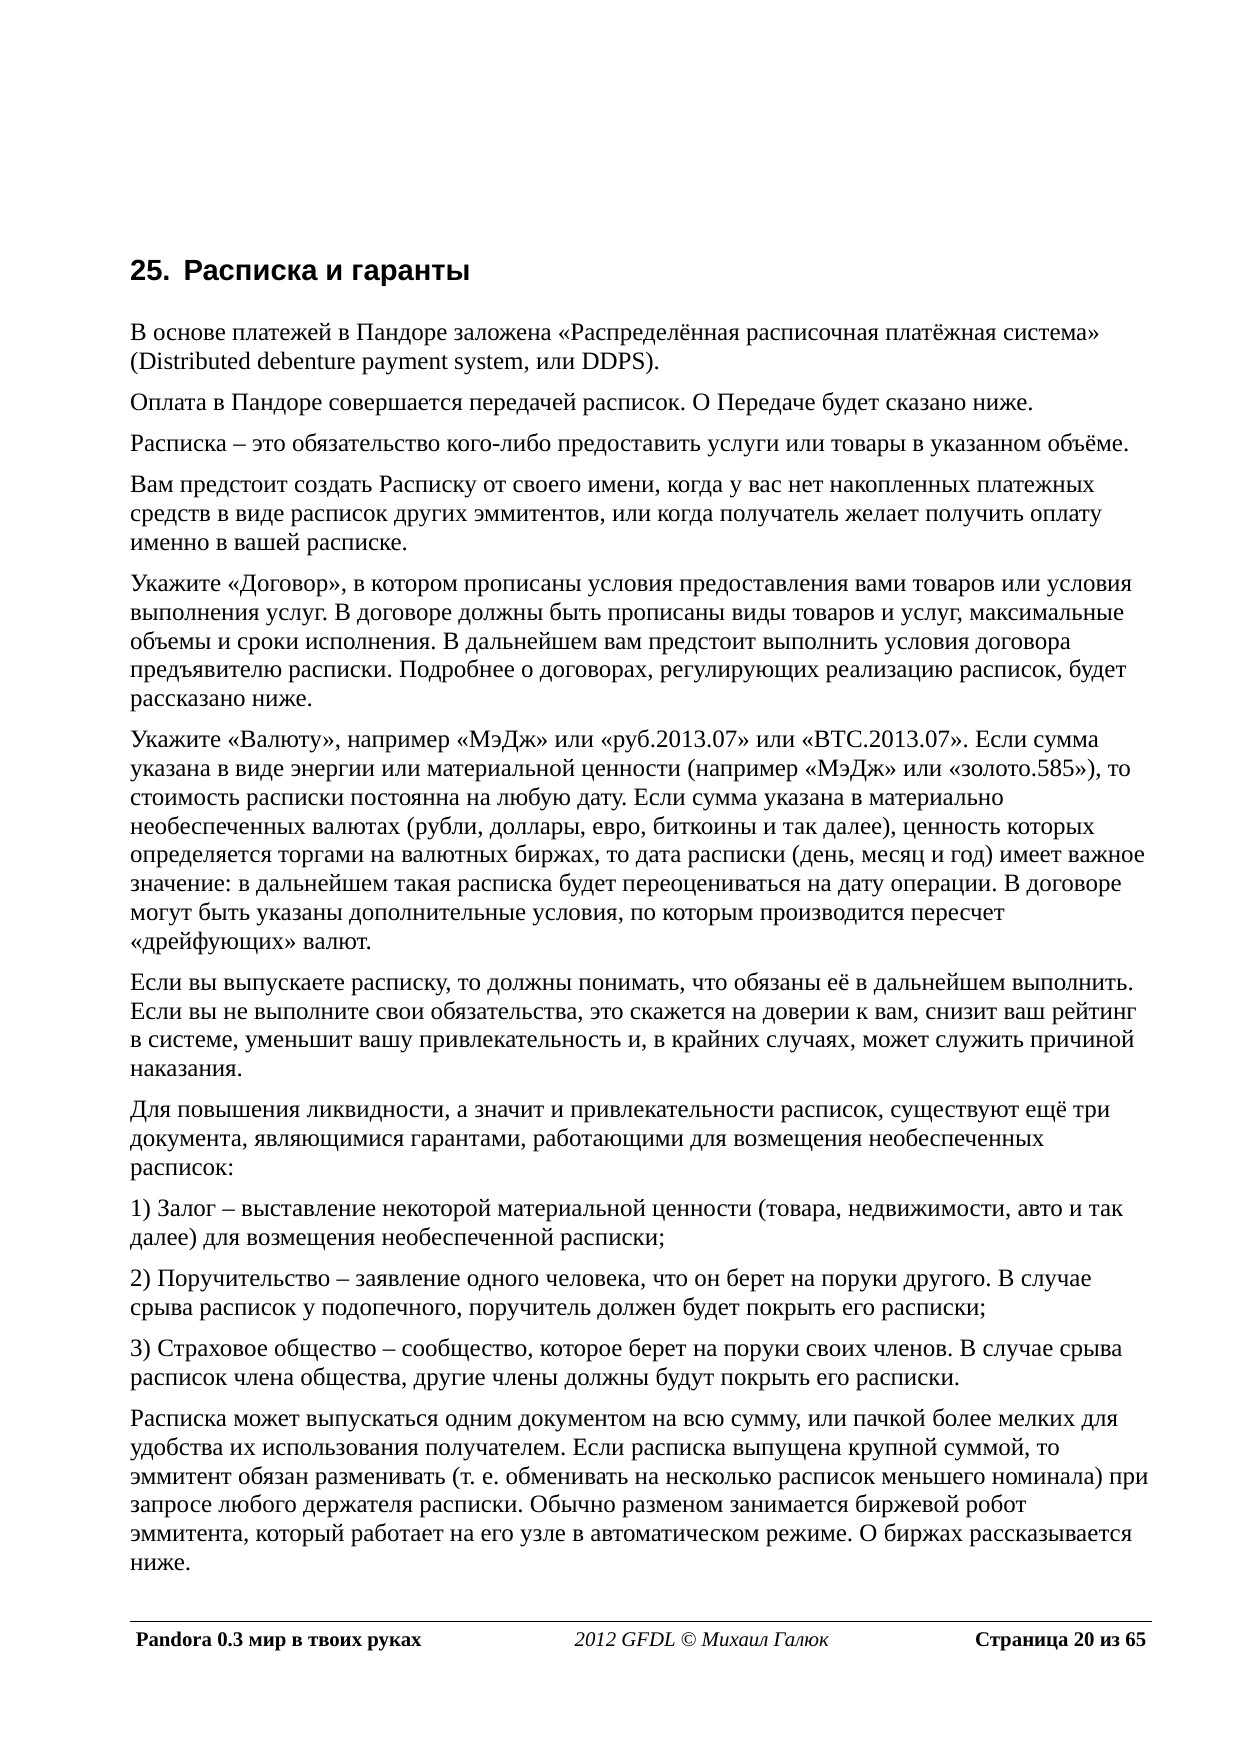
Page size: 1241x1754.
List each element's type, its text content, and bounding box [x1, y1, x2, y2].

subtitle Расписка и гаранты [130, 253, 1152, 287]
text Укажите «Валюту», например «МэДж» или «руб.2013.07» или «BTC.2013.07». Если сумма указана в виде энергии или материальной ценности (например «МэДж» или «золото.585»), то стоимость расписки постоянна на любую дату. Если сумма указана в материально необеспеченных валютах (рубли, доллары, евро, биткоины и так далее), ценность которых определяется торгами на валютных биржах, то дата расписки (день, месяц и год) имеет важное значение: в дальнейшем такая расписка будет переоцениваться на дату операции. В договоре могут быть указаны дополнительные условия, по которым производится пересчет «дрейфующих» валют. [130, 724, 1152, 954]
text В основе платежей в Пандоре заложена «Распределённая расписочная платёжная система» (Distributed debenture payment system, или DDPS). [130, 317, 1152, 374]
text Вам предстоит создать Расписку от своего имени, когда у вас нет накопленных платежных средств в виде расписок других эммитентов, или когда получатель желает получить оплату именно в вашей расписке. [130, 469, 1152, 556]
text Расписка – это обязательство кого-либо предоставить услуги или товары в указанном объёме. [130, 428, 1152, 457]
text Оплата в Пандоре совершается передачей расписок. О Передаче будет сказано ниже. [130, 387, 1152, 416]
text Для повышения ликвидности, а значит и привлекательности расписок, существуют ещё три документа, являющимися гарантами, работающими для возмещения необеспеченных расписок: [130, 1094, 1152, 1181]
text 2) Поручительство – заявление одного человека, что он берет на поруки другого. В случае срыва расписок у подопечного, поручитель должен будет покрыть его расписки; [130, 1263, 1152, 1321]
text Расписка может выпускаться одним документом на всю сумму, или пачкой более мелких для удобства их использования получателем. Если расписка выпущена крупной суммой, то эммитент обязан разменивать (т. е. обменивать на несколько расписок меньшего номинала) при запросе любого держателя расписки. Обычно разменом занимается биржевой робот эммитента, который работает на его узле в автоматическом режиме. О биржах рассказывается ниже. [130, 1403, 1152, 1576]
text 3) Страховое общество – сообщество, которое берет на поруки своих членов. В случае срыва расписок члена общества, другие члены должны будут покрыть его расписки. [130, 1333, 1152, 1391]
text Укажите «Договор», в котором прописаны условия предоставления вами товаров или условия выполнения услуг. В договоре должны быть прописаны виды товаров и услуг, максимальные объемы и сроки исполнения. В дальнейшем вам предстоит выполнить условия договора предъявителю расписки. Подробнее о договорах, регулирующих реализацию расписок, будет рассказано ниже. [130, 568, 1152, 712]
text 1) Залог – выставление некоторой материальной ценности (товара, недвижимости, авто и так далее) для возмещения необеспеченной расписки; [130, 1193, 1152, 1251]
text Если вы выпускаете расписку, то должны понимать, что обязаны её в дальнейшем выполнить. Если вы не выполните свои обязательства, это скажется на доверии к вам, снизит ваш рейтинг в системе, уменьшит вашу привлекательность и, в крайних случаях, может служить причиной наказания. [130, 967, 1152, 1082]
